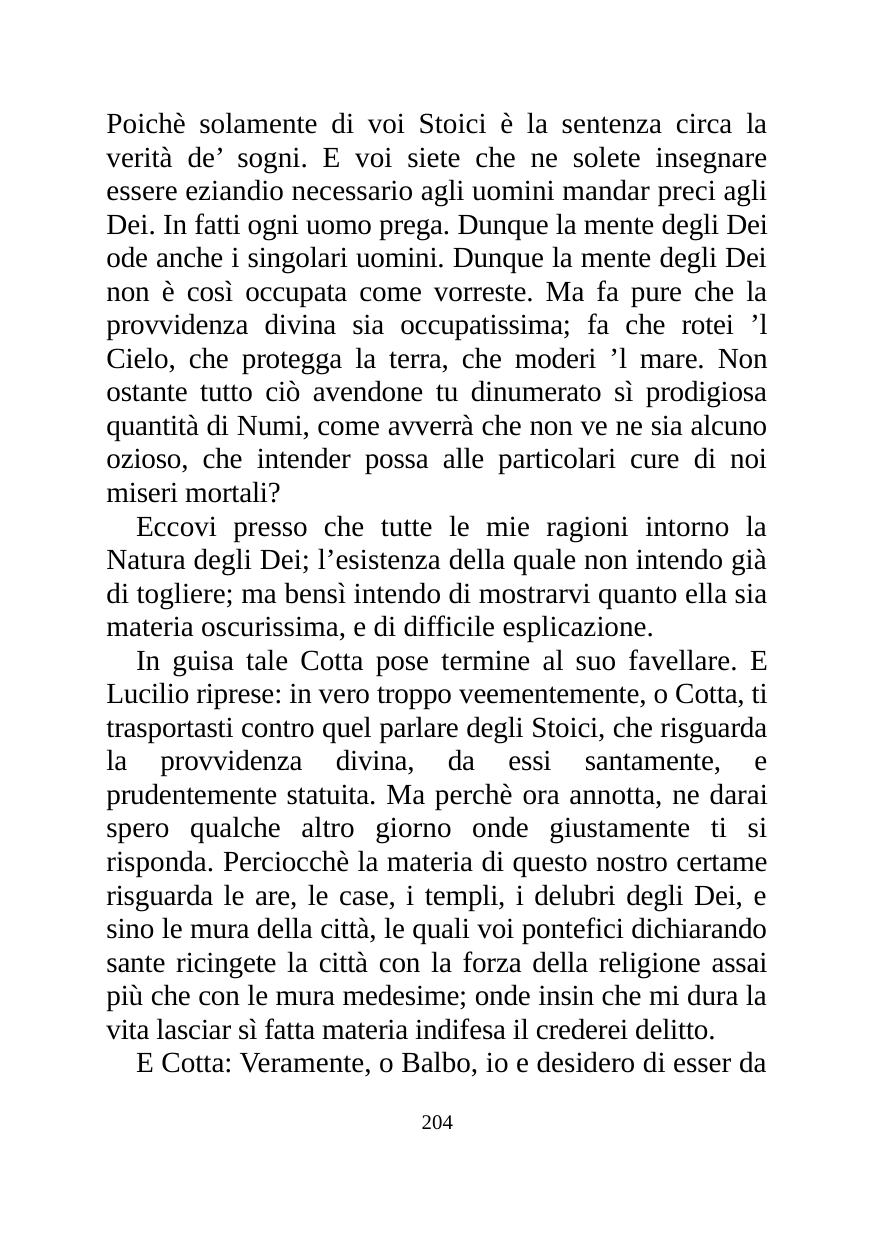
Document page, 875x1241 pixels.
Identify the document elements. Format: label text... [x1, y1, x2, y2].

text E Cotta: Veramente, o Balbo, io e desidero di esser da [106, 1045, 768, 1079]
text In guisa tale Cotta pose termine al suo favellare. E Lucilio riprese: in vero troppo veementemente, o Cotta, ti trasportasti contro quel parlare degli Stoici, che risguarda la provvidenza divina, da essi santamente, e prudentemente statuita. Ma perchè ora annotta, ne darai spero qualche altro giorno onde giustamente ti si risponda. Perciocchè la materia di questo nostro certame risguarda le are, le case, i templi, i delubri degli Dei, e sino le mura della città, le quali voi pontefici dichiarando sante ricingete la città con la forza della religione assai più che con le mura medesime; onde insin che mi dura la vita lasciar sì fatta materia indifesa il crederei delitto. [106, 643, 768, 1045]
text Eccovi presso che tutte le mie ragioni intorno la Natura degli Dei; l’esistenza della quale non intendo già di togliere; ma bensì intendo di mostrarvi quanto ella sia materia oscurissima, e di difficile esplicazione. [106, 509, 768, 643]
text Poichè solamente di voi Stoici è la sentenza circa la verità de’ sogni. E voi siete che ne solete insegnare essere eziandio necessario agli uomini mandar preci agli Dei. In fatti ogni uomo prega. Dunque la mente degli Dei ode anche i singolari uomini. Dunque la mente degli Dei non è così occupata come vorreste. Ma fa pure che la provvidenza divina sia occupatissima; fa che rotei ’l Cielo, che protegga la terra, che moderi ’l mare. Non ostante tutto ciò avendone tu dinumerato sì prodigiosa quantità di Numi, come avverrà che non ve ne sia alcuno ozioso, che intender possa alle particolari cure di noi miseri mortali? [106, 106, 768, 509]
